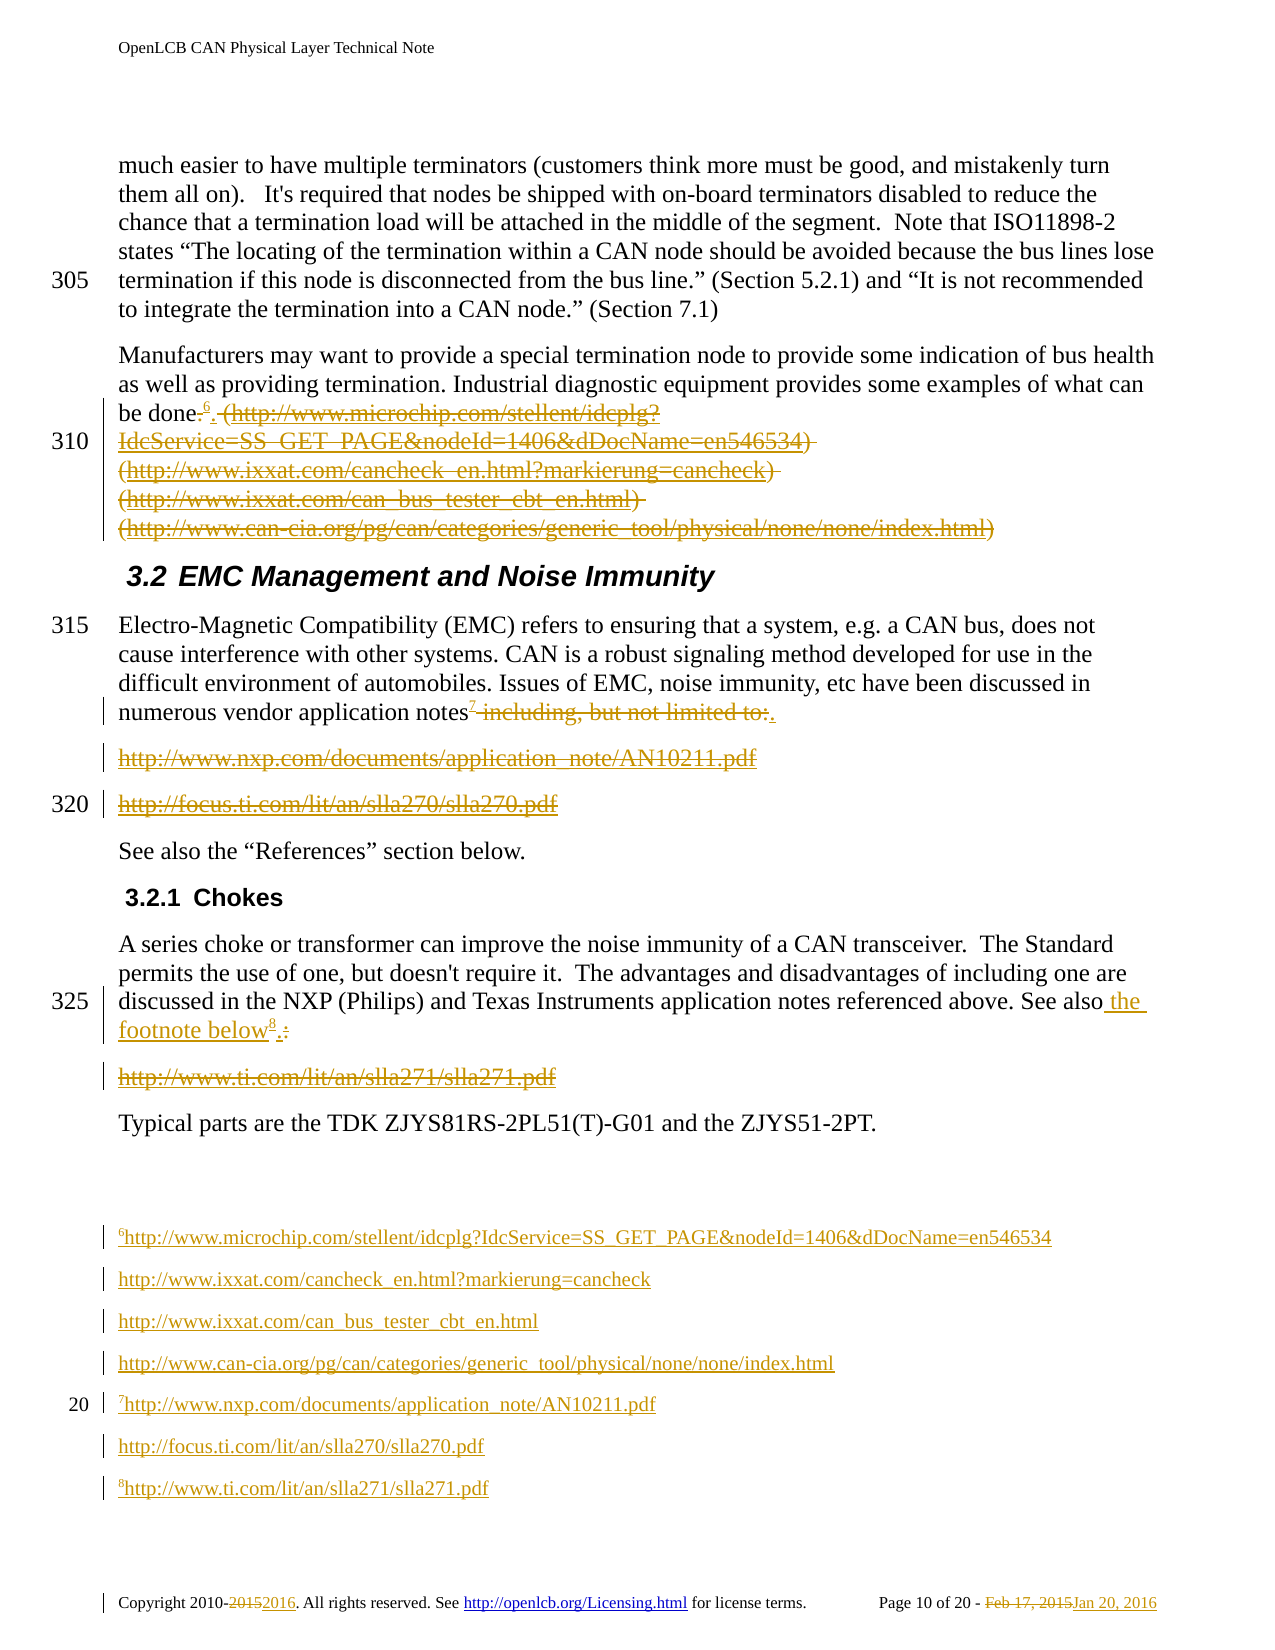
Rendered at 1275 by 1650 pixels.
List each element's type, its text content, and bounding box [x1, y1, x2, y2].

text http://www.ixxat.com/can_bus_tester_cbt_en.html [118, 1309, 1157, 1333]
text http://focus.ti.com/lit/an/slla270/slla270.pdf [118, 1434, 1157, 1458]
text http://www.ixxat.com/cancheck_en.html?markierung=cancheck [118, 1267, 1157, 1291]
text http://www.can-cia.org/pg/can/categories/generic_tool/physical/none/none/index.html [118, 1351, 1157, 1375]
text http://www.nxp.com/documents/application_note/AN10211.pdf [118, 1392, 1157, 1416]
text http://www.ti.com/lit/an/slla271/slla271.pdf [118, 1476, 1157, 1500]
text much easier to have multiple terminators (customers think more must be good, and mistakenly turn them all on). It's required that nodes be shipped with on-board terminators disabled to reduce the chance that a termination load will be attached in the middle of the segment. Note that ISO11898-2 states “The locating of the termination within a CAN node should be avoided because the bus lines lose termination if this node is disconnected from the bus line.” (Section 5.2.1) and “It is not recommended to integrate the termination into a CAN node.” (Section 7.1) [118, 150, 1157, 322]
text Typical parts are the TDK ZJYS81RS-2PL51(T)-G01 and the ZJYS51-2PT. [118, 1108, 1157, 1137]
subtitle Chokes [118, 882, 1157, 911]
text Manufacturers may want to provide a special termination node to provide some indication of bus health as well as providing termination. Industrial diagnostic equipment provides some examples of what can be done. [118, 340, 1157, 541]
text See also the “References” section below. [118, 836, 1157, 865]
subtitle EMC Management and Noise Immunity [118, 559, 1157, 593]
text A series choke or transformer can improve the noise immunity of a CAN transceiver. The Standard permits the use of one, but doesn't require it. The advantages and disadvantages of including one are discussed in the NXP (Philips) and Texas Instruments application notes referenced above. See also the footnote below. [118, 929, 1157, 1044]
text Electro-Magnetic Compatibility (EMC) refers to ensuring that a system, e.g. a CAN bus, does not cause interference with other systems. CAN is a robust signaling method developed for use in the difficult environment of automobiles. Issues of EMC, noise immunity, etc have been discussed in numerous vendor application notes. [118, 610, 1157, 725]
text http://www.microchip.com/stellent/idcplg?IdcService=SS_GET_PAGE&nodeId=1406&dDocName=en546534 [118, 1225, 1157, 1249]
